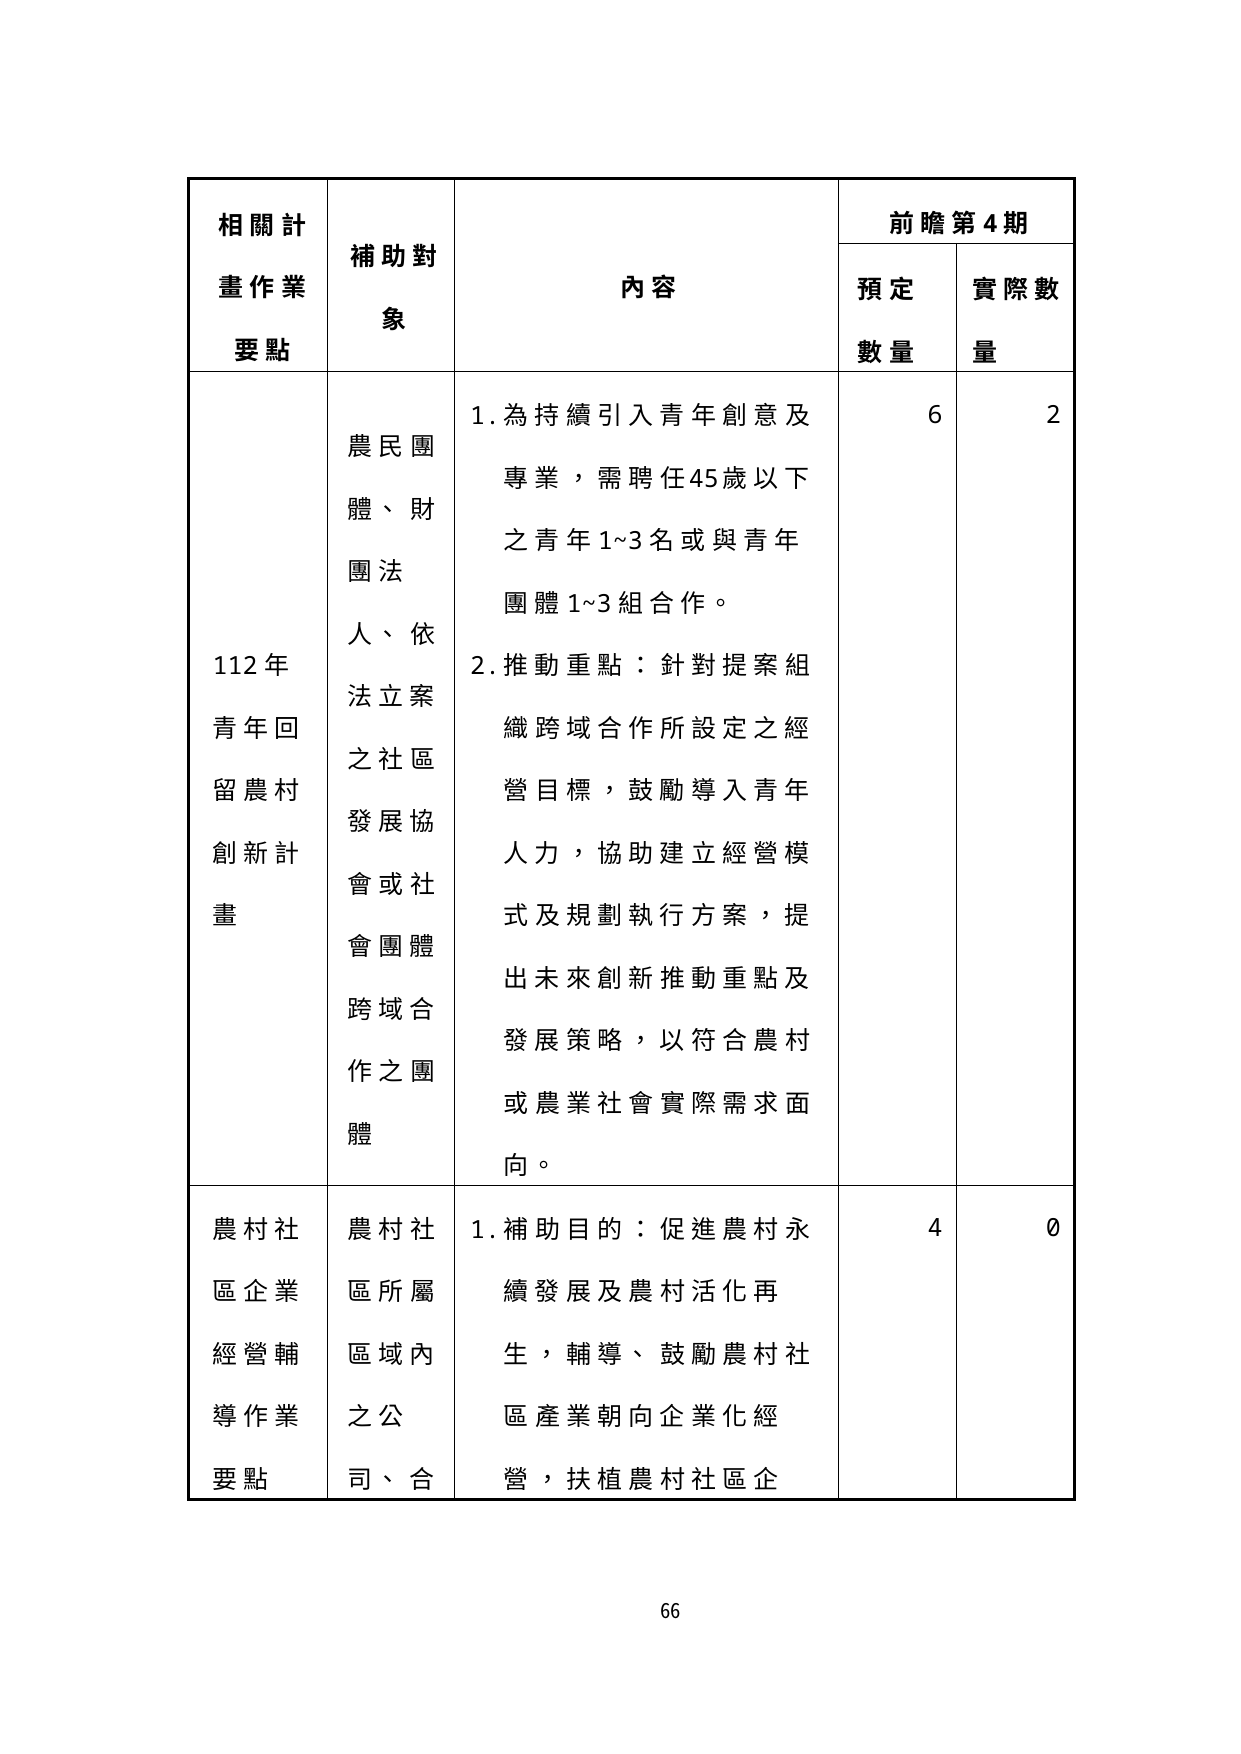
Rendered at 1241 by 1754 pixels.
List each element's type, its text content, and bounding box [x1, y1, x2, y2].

table_header 內容 [455, 180, 838, 371]
table_header 相關計畫作業要點 [190, 180, 327, 371]
table_cell 1.補助目的：促進農村永續發展及農村活化再生，輔導、鼓勵農村社區產業朝向企業化經營，扶植農村社區企 [455, 1186, 838, 1498]
table_cell 1.為持續引入青年創意及專業，需聘任45歲以下之青年1~3名或與青年團體1~3組合作。 2.推動重點：針對提案組織跨域合作所設定之經營目標，鼓勵導入青年人力，協助建立經營模式及規劃執行方案，提出未來創新推動重點及發展策略，以符合農村或農業社會實際需求面向。 [455, 372, 838, 1184]
table_cell 農村社區所屬區域內之公司、合 [328, 1186, 454, 1498]
table_cell 農村社區企業經營輔導作業要點 [190, 1186, 327, 1498]
table_cell 預定數量 [839, 244, 956, 371]
table_cell 實際數量 [957, 244, 1073, 371]
table_header 補助對象 [328, 180, 454, 371]
table_cell 農民團體、財團法人、依法立案之社區發展協會或社會團體跨域合作之團體 [328, 372, 454, 1184]
table_cell 6 [839, 372, 956, 1184]
table_cell 112年青年回留農村創新計畫 [190, 372, 327, 1184]
table_cell 4 [839, 1186, 956, 1498]
table_cell 0 [957, 1186, 1073, 1498]
table_header 前瞻第4期 [839, 180, 1073, 243]
table_cell 2 [957, 372, 1073, 1184]
